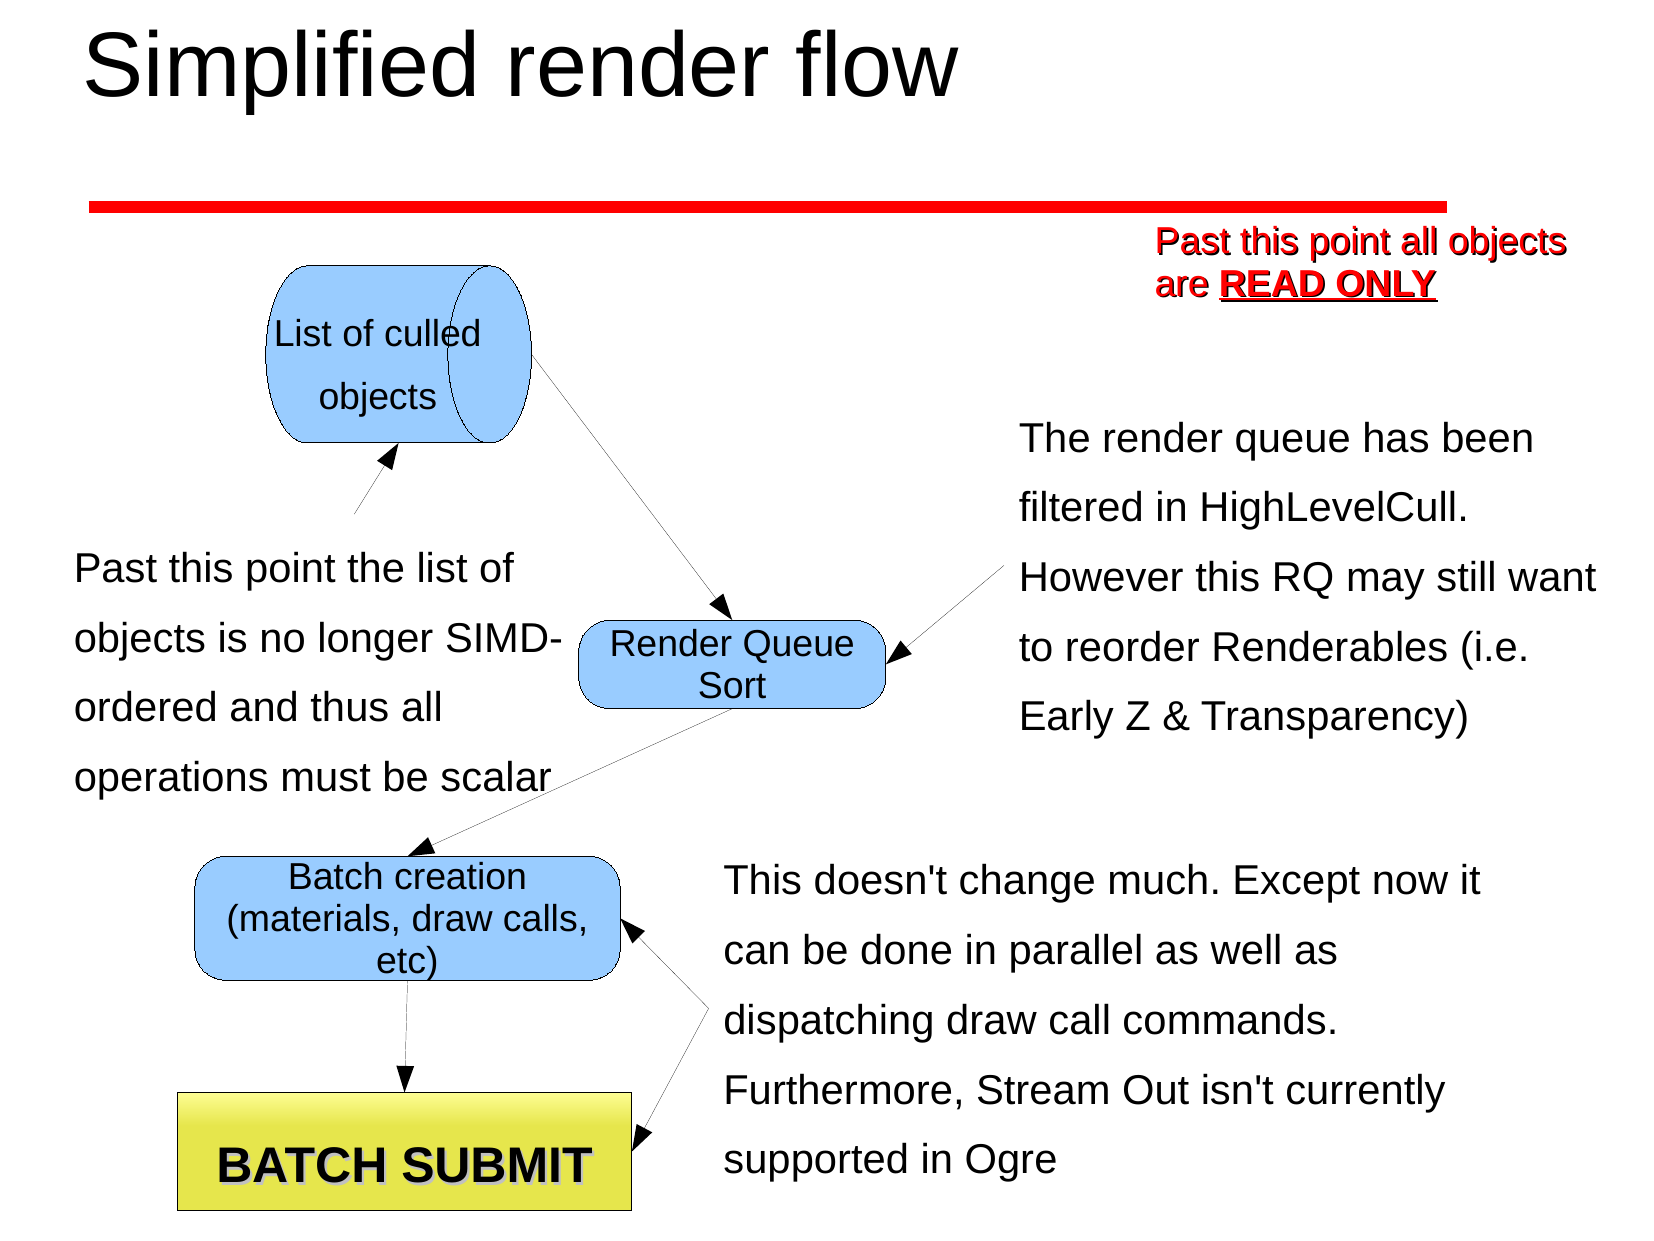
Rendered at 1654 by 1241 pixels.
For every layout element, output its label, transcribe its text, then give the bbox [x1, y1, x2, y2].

text_box Batch creation (materials, draw calls, etc) [194, 856, 621, 981]
text_box BATCH SUBMIT [177, 1092, 632, 1211]
title Simplified render flow [82, 0, 1571, 168]
text_box This doesn't change much. Except now it can be done in parallel as well as dispatching draw call commands. Furthermore, Stream Out isn't currently supported in Ogre [708, 826, 1506, 1169]
text_box Past this point all objects are READ ONLY [1139, 212, 1595, 313]
text_box Past this point the list of objects is no longer SIMD-ordered and thus all operations must be scalar [59, 514, 650, 787]
text_box List of culled objects [265, 265, 532, 443]
text_box The render queue has been filtered in HighLevelCull. However this RQ may still want to reorder Renderables (i.e. Early Z & Transparency) [1003, 383, 1625, 727]
text_box Render Queue Sort [650, 620, 886, 709]
